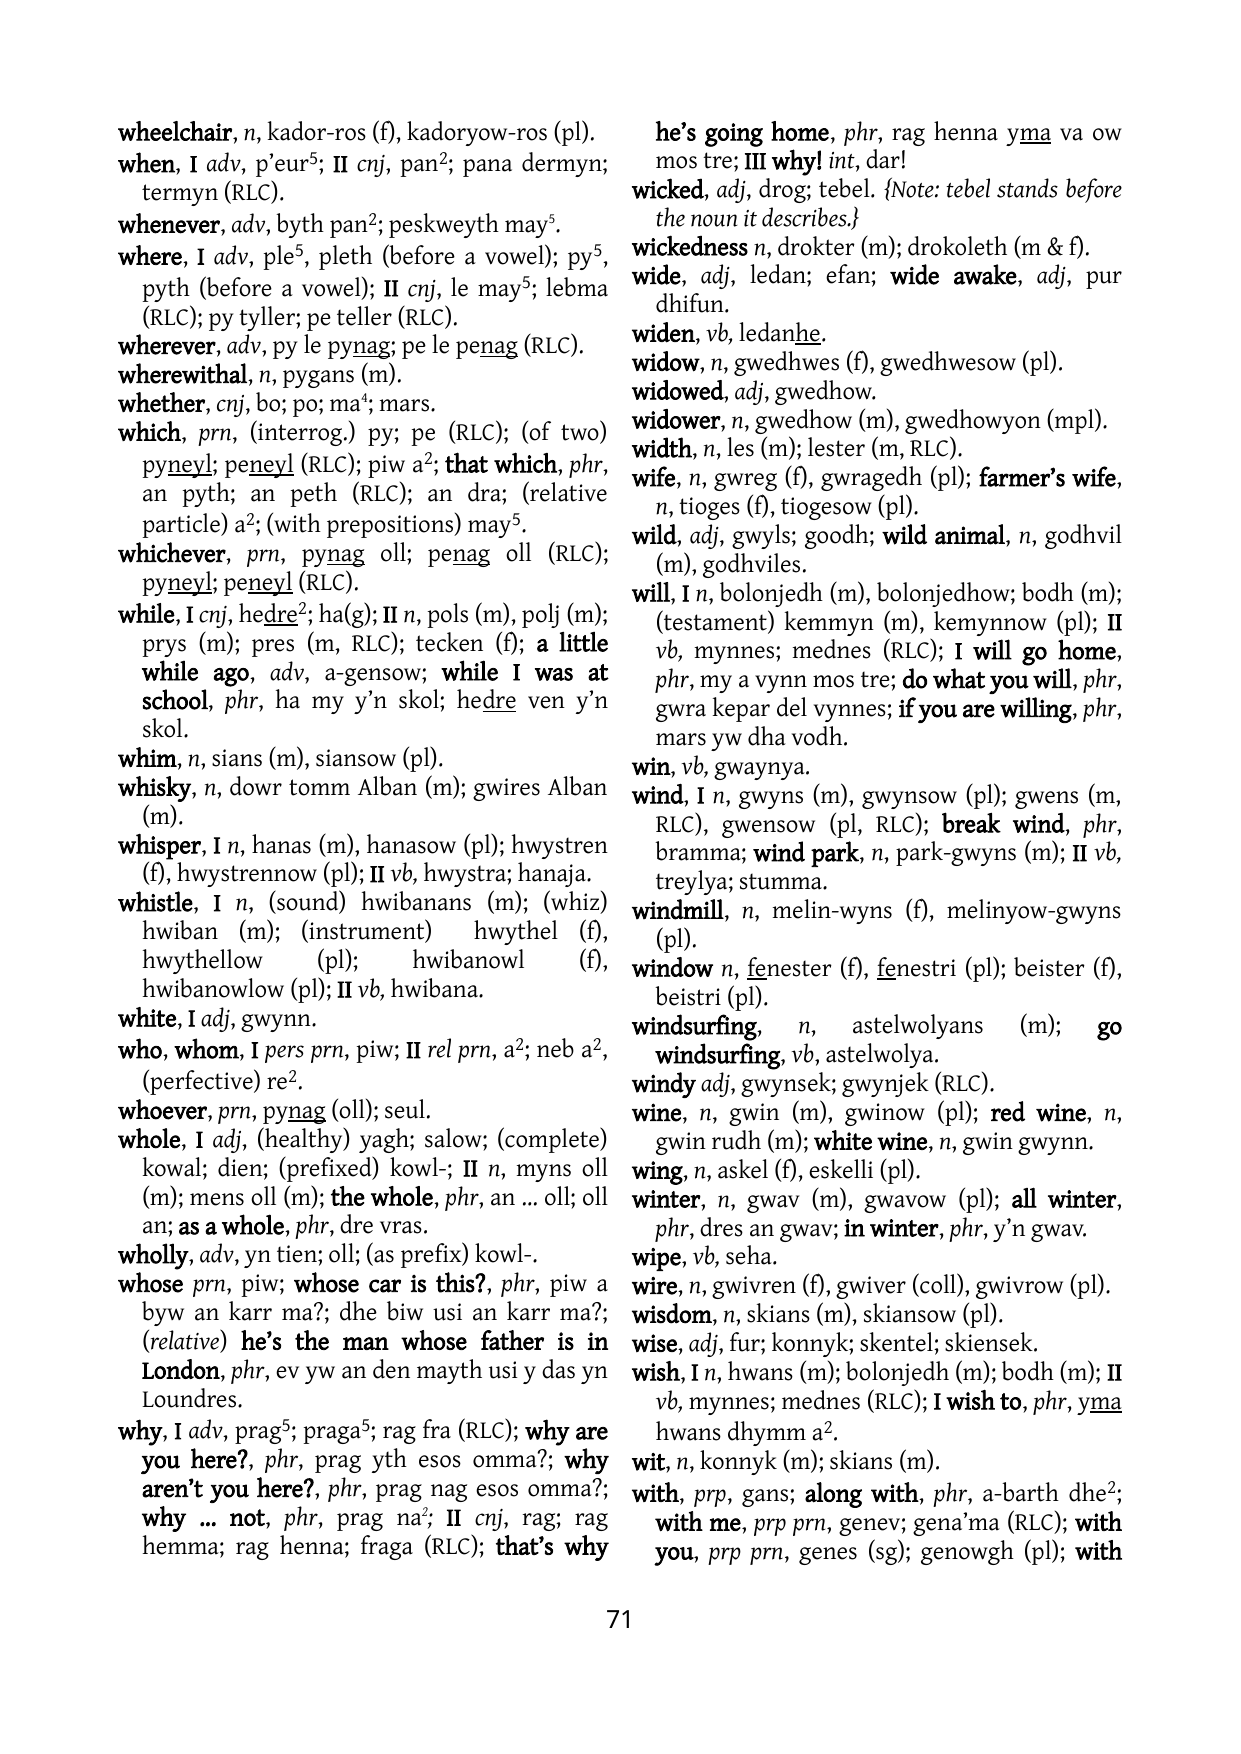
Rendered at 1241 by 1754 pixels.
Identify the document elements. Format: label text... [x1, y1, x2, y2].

text wickedness n, drokter (m); drokoleth (m & f). [632, 233, 1122, 262]
text wisdom, n, skians (m), skiansow (pl). [632, 1301, 1122, 1329]
text wide, adj, ledan; efan; wide awake, adj, pur dhifun. [632, 262, 1122, 319]
text winter, n, gwav (m), gwavow (pl); all winter, phr, dres an gwav; in winter, phr, y’n gwav. [632, 1185, 1122, 1243]
text wife, n, gwreg (f), gwragedh (pl); farmer’s wife, n, tioges (f), tiogesow (pl). [632, 464, 1122, 521]
text wise, adj, fur; konnyk; skentel; skiensek. [632, 1329, 1122, 1358]
text wild, adj, gwyls; goodh; wild animal, n, godhvil (m), godhviles. [632, 521, 1122, 579]
text wholly, adv, yn tien; oll; (as prefix) kowl-. [118, 1241, 608, 1270]
text wind, I n, gwyns (m), gwynsow (pl); gwens (m, RLC), gwensow (pl, RLC); break wind, phr, bramma; wind park, n, park-gwyns (m); II vb, treylya; stumma. [632, 781, 1122, 897]
text whose prn, piw; whose car is this?, phr, piw a byw an karr ma?; dhe biw usi an karr ma?; (relative) he’s the man whose father is in London, phr, ev yw an den mayth usi y das yn Loundres. [118, 1270, 608, 1414]
text widow, n, gwedhwes (f), gwedhwesow (pl). [632, 348, 1122, 377]
text will, I n, bolonjedh (m), bolonjedhow; bodh (m); (testament) kemmyn (m), kemynnow (pl); II vb, mynnes; mednes (RLC); I will go home, phr, my a vynn mos tre; do what you will, phr, gwra kepar del vynnes; if you are willing, phr, mars yw dha vodh. [632, 579, 1122, 752]
text wing, n, askel (f), eskelli (pl). [632, 1156, 1122, 1185]
text windsurfing, n, astelwolyans (m); go windsurfing, vb, astelwolya. [632, 1012, 1122, 1070]
text which, prn, (interrog.) py; pe (RLC); (of two) pyneyl; peneyl (RLC); piw a2; that which, phr, an pyth; an peth (RLC); an dra; (relative particle) a2; (with prepositions) may5. [118, 418, 608, 539]
text whim, n, sians (m), siansow (pl). [118, 744, 608, 773]
text with, prp, gans; along with, phr, a-barth dhe2; with me, prp prn, genev; gena’ma (RLC); with you, prp prn, genes (sg); genowgh (pl); with [632, 1477, 1122, 1566]
text widowed, adj, gwedhow. [632, 377, 1122, 406]
text white, I adj, gwynn. [118, 1004, 608, 1033]
text whisky, n, dowr tomm Alban (m); gwires Alban (m). [118, 773, 608, 831]
text whenever, adv, byth pan2; peskweyth may5. [118, 208, 608, 239]
text he’s going home, phr, rag henna yma va ow mos tre; III why! int, dar! [632, 118, 1122, 176]
text when, I adv, p’eur5; II cnj, pan2; pana dermyn; termyn (RLC). [118, 147, 608, 208]
text width, n, les (m); lester (m, RLC). [632, 435, 1122, 464]
text whoever, prn, pynag (oll); seul. [118, 1097, 608, 1125]
text whether, cnj, bo; po; ma4; mars. [118, 389, 608, 418]
text wine, n, gwin (m), gwinow (pl); red wine, n, gwin rudh (m); white wine, n, gwin gwynn. [632, 1098, 1122, 1156]
text wit, n, konnyk (m); skians (m). [632, 1448, 1122, 1477]
text wipe, vb, seha. [632, 1243, 1122, 1272]
text while, I cnj, hedre2; ha(g); II n, pols (m), polj (m); prys (m); pres (m, RLC); tecken (f); a little while ago, adv, a-gensow; while I was at school, phr, ha my y’n skol; hedre ven y’n skol. [118, 597, 608, 744]
text widower, n, gwedhow (m), gwedhowyon (mpl). [632, 406, 1122, 435]
text wire, n, gwivren (f), gwiver (coll), gwivrow (pl). [632, 1272, 1122, 1301]
text wherewithal, n, pygans (m). [118, 361, 608, 389]
text why, I adv, prag5; praga5; rag fra (RLC); why are you here?, phr, prag yth esos omma?; why aren’t you here?, phr, prag nag esos omma?; why ... not, phr, prag na2; II cnj, rag; rag hemma; rag henna; fraga (RLC); that’s why [118, 1414, 608, 1561]
text whisper, I n, hanas (m), hanasow (pl); hwystren (f), hwystrennow (pl); II vb, hwystra; hanaja. [118, 831, 608, 889]
text wish, I n, hwans (m); bolonjedh (m); bodh (m); II vb, mynnes; mednes (RLC); I wish to, phr, yma hwans dhymm a2. [632, 1358, 1122, 1448]
text who, whom, I pers prn, piw; II rel prn, a2; neb a2, (perfective) re2. [118, 1033, 608, 1097]
text whole, I adj, (healthy) yagh; salow; (complete) kowal; dien; (prefixed) kowl-; II n, myns oll (m); mens oll (m); the whole, phr, an … oll; oll an; as a whole, phr, dre vras. [118, 1125, 608, 1241]
text where, I adv, ple5, pleth (before a vowel); py5, pyth (before a vowel); II cnj, le may5; lebma (RLC); py tyller; pe teller (RLC). [118, 239, 608, 332]
text whichever, prn, pynag oll; penag oll (RLC); pyneyl; peneyl (RLC). [118, 539, 608, 597]
text windy adj, gwynsek; gwynjek (RLC). [632, 1070, 1122, 1098]
text windmill, n, melin-wyns (f), melinyow-gwyns (pl). [632, 897, 1122, 954]
text window n, fenester (f), fenestri (pl); beister (f), beistri (pl). [632, 954, 1122, 1012]
text wicked, adj, drog; tebel. {Note: tebel stands before the noun it describes.} [632, 176, 1122, 233]
text wherever, adv, py le pynag; pe le penag (RLC). [118, 332, 608, 361]
text whistle, I n, (sound) hwibanans (m); (whiz) hwiban (m); (instrument) hwythel (f), hwythellow (pl); hwibanowl (f), hwibanowlow (pl); II vb, hwibana. [118, 889, 608, 1004]
text win, vb, gwaynya. [632, 752, 1122, 781]
text wheelchair, n, kador-ros (f), kadoryow-ros (pl). [118, 118, 608, 147]
text widen, vb, ledanhe. [632, 319, 1122, 348]
